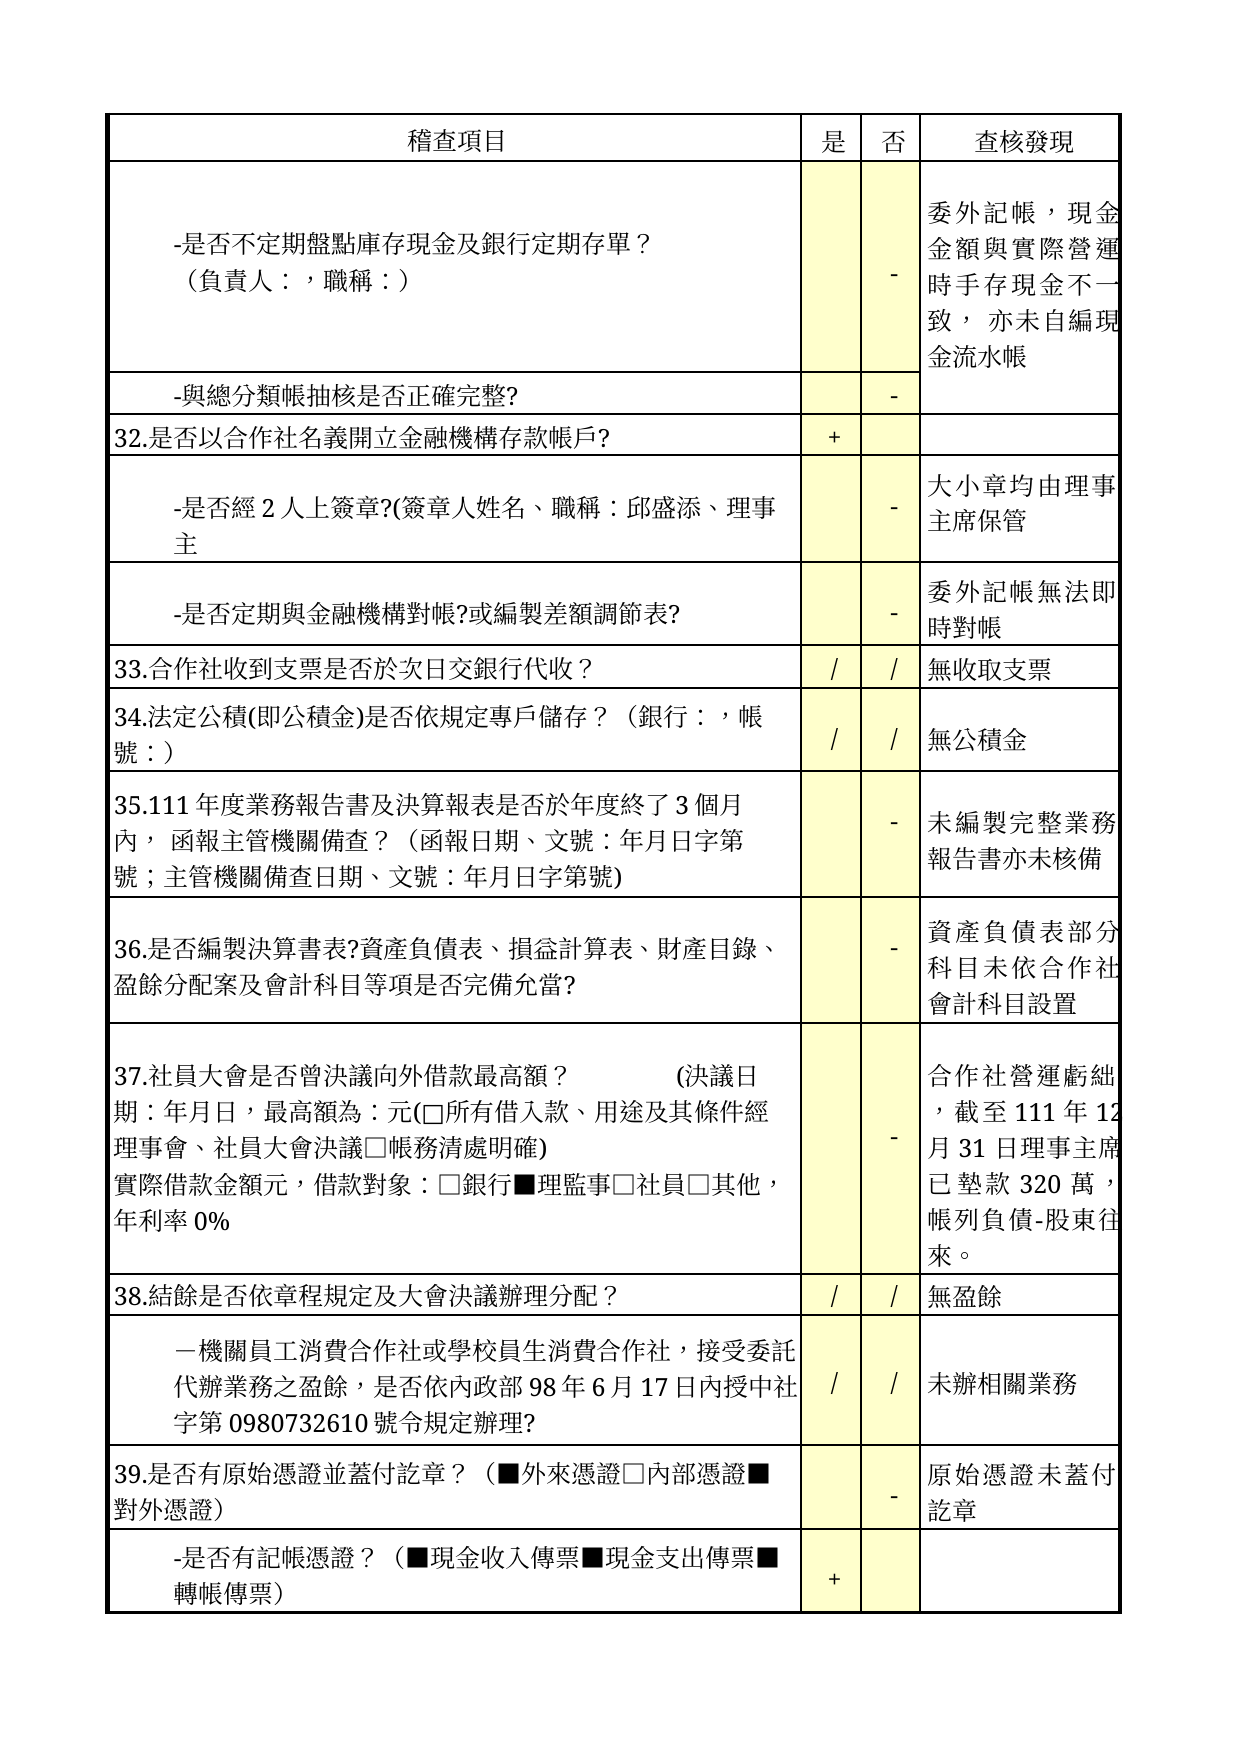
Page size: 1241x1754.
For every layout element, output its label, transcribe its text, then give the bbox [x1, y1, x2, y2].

table_cell 33.合作社收到支票是否於次日交銀行代收？ [110, 646, 800, 687]
table_cell - [862, 456, 919, 561]
table_cell 大小章均由理事主席保管 [921, 456, 1118, 561]
table_cell 32.是否以合作社名義開立金融機構存款帳戶? [110, 415, 800, 454]
table_cell / [862, 1275, 919, 1314]
table_cell 資產負債表部分科目未依合作社會計科目設置 [921, 898, 1118, 1022]
table_cell -是否經2人上簽章?(簽章人姓名、職稱：邱盛添、理事主 [110, 456, 800, 561]
table_cell [802, 162, 860, 371]
table_cell [802, 563, 860, 644]
table_cell / [862, 689, 919, 770]
table_header 否 [862, 115, 919, 159]
table_cell [802, 456, 860, 561]
table_cell - [862, 1446, 919, 1528]
table_cell -是否有記帳憑證？（■現金收入傳票■現金支出傳票■ 轉帳傳票） [110, 1530, 800, 1611]
table_cell [862, 1530, 919, 1611]
table_cell －機關員工消費合作社或學校員生消費合作社，接受委託代辦業務之盈餘，是否依內政部98年6月17日內授中社字第0980732610號令規定辦理? [110, 1316, 800, 1444]
table_cell - [862, 162, 919, 371]
table_cell -與總分類帳抽核是否正確完整? [110, 373, 800, 413]
table_cell -是否定期與金融機構對帳?或編製差額調節表? [110, 563, 800, 644]
table_cell 委外記帳，現金金額與實際營運時手存現金不一致， 亦未自編現金流水帳 [921, 162, 1118, 413]
table_cell - [862, 772, 919, 896]
table_cell [921, 415, 1118, 454]
table_cell 35.111年度業務報告書及決算報表是否於年度終了3個月內， 函報主管機關備查？（函報日期、文號：年月日字第號；主管機關備查日期、文號：年月日字第號) [110, 772, 800, 896]
table_header 稽查項目 [110, 115, 800, 159]
table_cell / [802, 646, 860, 687]
table_cell 38.結餘是否依章程規定及大會決議辦理分配？ [110, 1275, 800, 1314]
table_cell 無公積金 [921, 689, 1118, 770]
table_cell [802, 772, 860, 896]
table_cell [802, 1446, 860, 1528]
table_cell / [862, 646, 919, 687]
table_cell / [802, 1316, 860, 1444]
table_cell [862, 415, 919, 454]
table_cell [802, 898, 860, 1022]
table_cell [802, 373, 860, 413]
table_cell 36.是否編製決算書表?資產負債表、損益計算表、財產目錄、盈餘分配案及會計科目等項是否完備允當? [110, 898, 800, 1022]
table_cell - [862, 563, 919, 644]
table_cell 未辦相關業務 [921, 1316, 1118, 1444]
table_header 是 [802, 115, 860, 159]
table_cell 39.是否有原始憑證並蓋付訖章？（■外來憑證□內部憑證■ 對外憑證） [110, 1446, 800, 1528]
table_cell 無收取支票 [921, 646, 1118, 687]
table_cell / [802, 689, 860, 770]
table_cell 34.法定公積(即公積金)是否依規定專戶儲存？（銀行：，帳號：） [110, 689, 800, 770]
table_cell [921, 1530, 1118, 1611]
table_cell + [802, 1530, 860, 1611]
table_cell -是否不定期盤點庫存現金及銀行定期存單？ （負責人：，職稱：） [110, 162, 800, 371]
table_cell - [862, 373, 919, 413]
table_cell / [802, 1275, 860, 1314]
table_cell 原始憑證未蓋付訖章 [921, 1446, 1118, 1528]
table_header 查核發現 [921, 115, 1118, 159]
table_cell / [862, 1316, 919, 1444]
table_cell 未編製完整業務報告書亦未核備 [921, 772, 1118, 896]
table_cell - [862, 1024, 919, 1273]
table_cell 37.社員大會是否曾決議向外借款最高額？ (決議日期：年月日，最高額為：元(□所有借入款、用途及其條件經理事會、社員大會決議□帳務清處明確) 實際借款金額元，借款對象：□銀行■理監事□社員□其他， 年利率0% [110, 1024, 800, 1273]
table_cell + [802, 415, 860, 454]
table_cell - [862, 898, 919, 1022]
table_cell [802, 1024, 860, 1273]
table_cell 委外記帳無法即時對帳 [921, 563, 1118, 644]
table_cell 無盈餘 [921, 1275, 1118, 1314]
table_cell 合作社營運虧絀 ，截至111年12月31 日理事主席已墊款320萬，帳列負債-股東往來。 [921, 1024, 1118, 1273]
